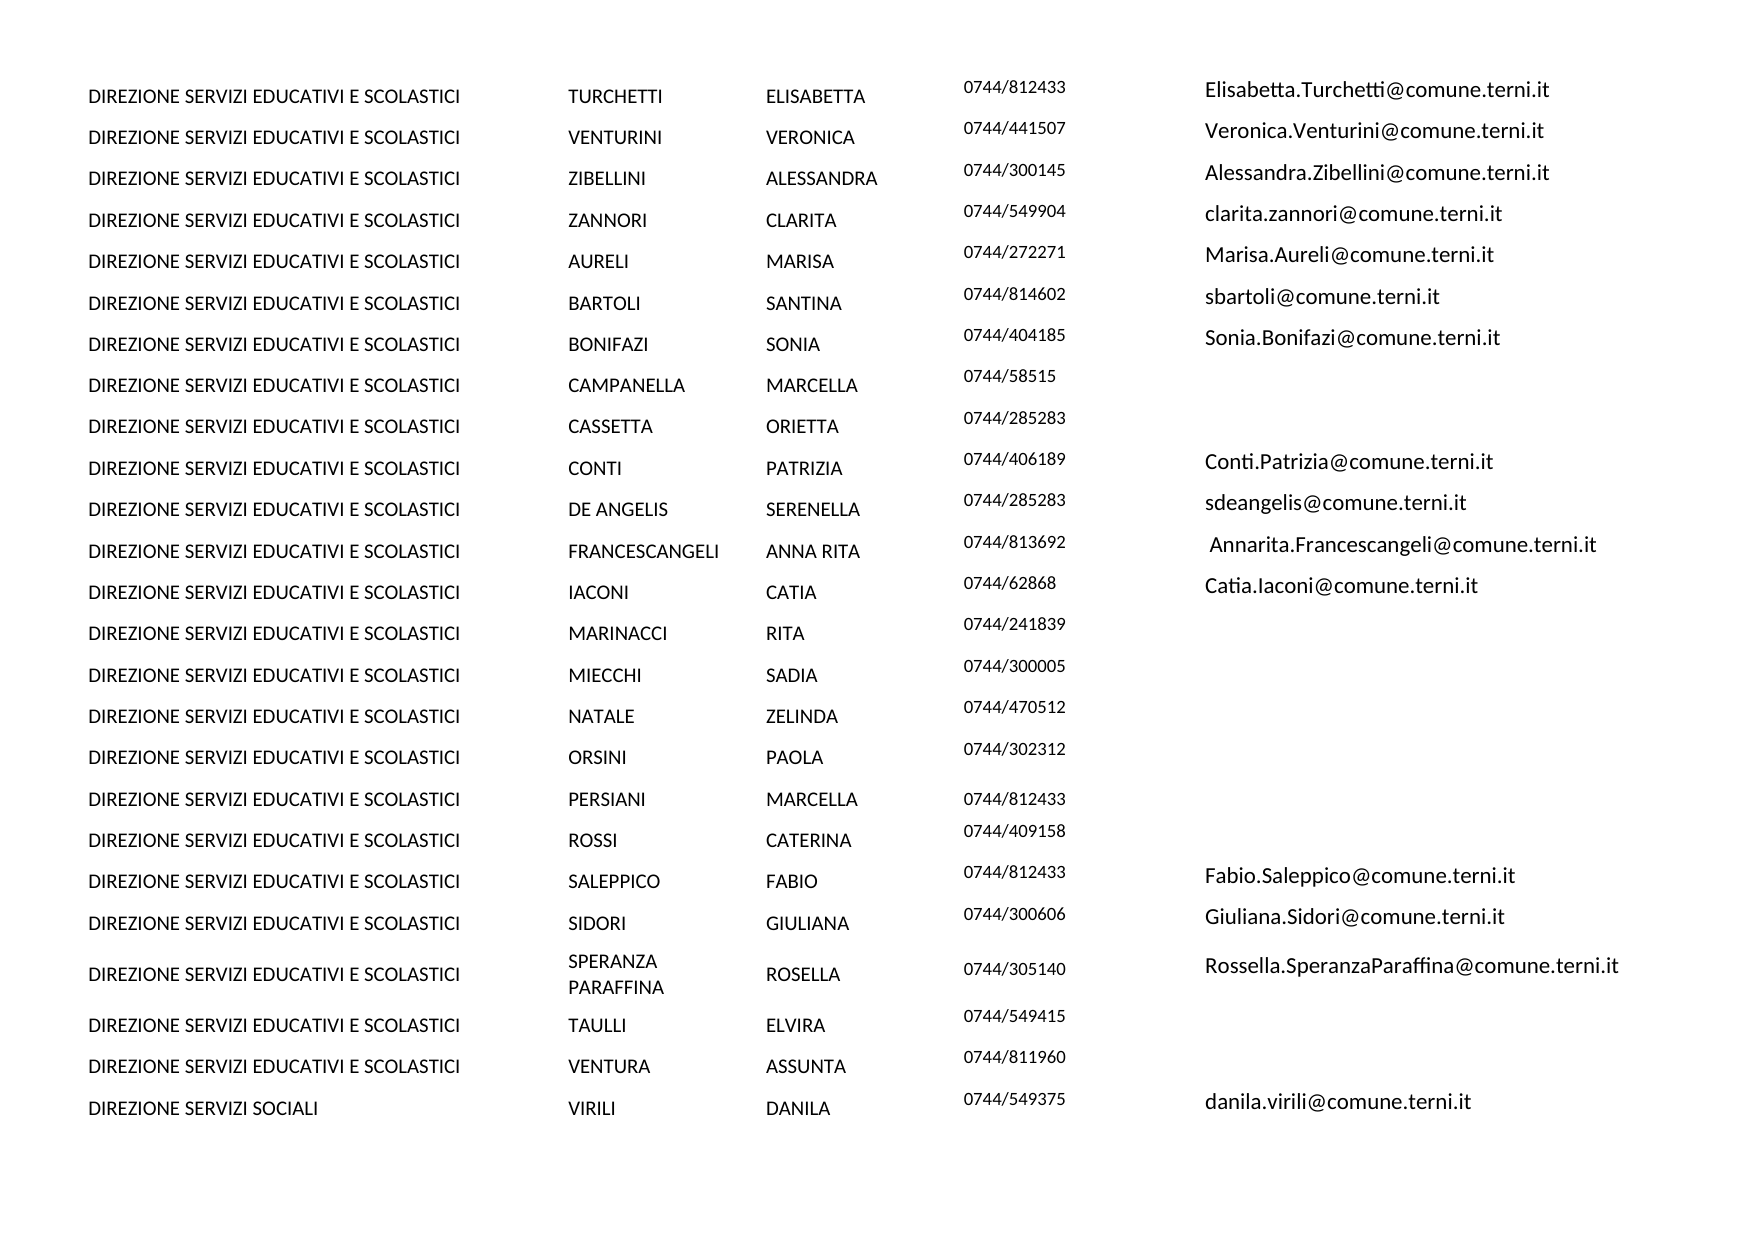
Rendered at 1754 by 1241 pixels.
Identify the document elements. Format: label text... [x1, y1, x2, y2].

table_cell ZELINDA [759, 695, 956, 737]
table_cell SERENELLA [759, 489, 956, 530]
table_cell DIREZIONE SERVIZI SOCIALI [81, 1087, 561, 1128]
table_cell ZANNORI [561, 199, 758, 240]
table_cell ANNA RITA [759, 530, 956, 571]
table_cell 0744/302312 [956, 737, 1198, 778]
table_cell SONIA [759, 323, 956, 364]
table_cell MARISA [759, 240, 956, 282]
table_cell DIREZIONE SERVIZI EDUCATIVI E SCOLASTICI [81, 1004, 561, 1046]
table_cell ROSELLA [759, 944, 956, 1004]
table_cell DIREZIONE SERVIZI EDUCATIVI E SCOLASTICI [81, 116, 561, 158]
table_cell PERSIANI [561, 778, 758, 819]
table_cell DIREZIONE SERVIZI EDUCATIVI E SCOLASTICI [81, 819, 561, 861]
table_cell GIULIANA [759, 902, 956, 943]
table_cell DIREZIONE SERVIZI EDUCATIVI E SCOLASTICI [81, 778, 561, 819]
table_cell CLARITA [759, 199, 956, 240]
table_cell 0744/549415 [956, 1004, 1198, 1046]
table_cell Alessandra.Zibellini@comune.terni.it [1198, 158, 1693, 199]
table_cell IACONI [561, 571, 758, 613]
table_cell [1198, 778, 1693, 819]
table_cell [1198, 737, 1693, 778]
table_cell 0744/812433 [956, 861, 1198, 902]
table_cell DIREZIONE SERVIZI EDUCATIVI E SCOLASTICI [81, 1046, 561, 1087]
table_cell DIREZIONE SERVIZI EDUCATIVI E SCOLASTICI [81, 75, 561, 116]
table_cell DIREZIONE SERVIZI EDUCATIVI E SCOLASTICI [81, 944, 561, 1004]
table_cell danila.virili@comune.terni.it [1198, 1087, 1693, 1128]
table_cell SANTINA [759, 282, 956, 323]
table_cell 0744/272271 [956, 240, 1198, 282]
table_cell DIREZIONE SERVIZI EDUCATIVI E SCOLASTICI [81, 737, 561, 778]
table_cell NATALE [561, 695, 758, 737]
table_cell ASSUNTA [759, 1046, 956, 1087]
table_cell 0744/441507 [956, 116, 1198, 158]
table_cell ELISABETTA [759, 75, 956, 116]
table_cell ELVIRA [759, 1004, 956, 1046]
table_cell DIREZIONE SERVIZI EDUCATIVI E SCOLASTICI [81, 240, 561, 282]
table_cell 0744/300606 [956, 902, 1198, 943]
table_cell DIREZIONE SERVIZI EDUCATIVI E SCOLASTICI [81, 861, 561, 902]
table_cell 0744/812433 [956, 75, 1198, 116]
table_cell [1198, 1004, 1693, 1046]
table_cell Elisabetta.Turchetti@comune.terni.it [1198, 75, 1693, 116]
table_cell TURCHETTI [561, 75, 758, 116]
table_cell [1198, 1046, 1693, 1087]
table_cell CATERINA [759, 819, 956, 861]
table_cell SIDORI [561, 902, 758, 943]
table_cell DIREZIONE SERVIZI EDUCATIVI E SCOLASTICI [81, 489, 561, 530]
table_cell DE ANGELIS [561, 489, 758, 530]
table_cell 0744/241839 [956, 613, 1198, 654]
table_cell AURELI [561, 240, 758, 282]
table_cell RITA [759, 613, 956, 654]
table_cell DIREZIONE SERVIZI EDUCATIVI E SCOLASTICI [81, 365, 561, 406]
table_cell DIREZIONE SERVIZI EDUCATIVI E SCOLASTICI [81, 902, 561, 943]
table_cell BARTOLI [561, 282, 758, 323]
table_cell DIREZIONE SERVIZI EDUCATIVI E SCOLASTICI [81, 323, 561, 364]
table_cell PATRIZIA [759, 447, 956, 488]
table_cell 0744/300145 [956, 158, 1198, 199]
table_cell Annarita.Francescangeli@comune.terni.it [1198, 530, 1693, 571]
table_cell Rossella.SperanzaParaffina@comune.terni.it [1198, 944, 1693, 1004]
table_cell [1198, 654, 1693, 695]
table_cell BONIFAZI [561, 323, 758, 364]
table_cell CASSETTA [561, 406, 758, 447]
table_cell 0744/470512 [956, 695, 1198, 737]
table_cell 0744/300005 [956, 654, 1198, 695]
table_cell Veronica.Venturini@comune.terni.it [1198, 116, 1693, 158]
table_cell [1198, 406, 1693, 447]
table_cell Giuliana.Sidori@comune.terni.it [1198, 902, 1693, 943]
table_cell MIECCHI [561, 654, 758, 695]
table_cell TAULLI [561, 1004, 758, 1046]
table_cell ORSINI [561, 737, 758, 778]
table_cell CONTI [561, 447, 758, 488]
table_cell 0744/305140 [956, 944, 1198, 1004]
table_cell SPERANZA PARAFFINA [561, 944, 758, 1004]
table_cell DIREZIONE SERVIZI EDUCATIVI E SCOLASTICI [81, 199, 561, 240]
table_cell sdeangelis@comune.terni.it [1198, 489, 1693, 530]
table_cell DIREZIONE SERVIZI EDUCATIVI E SCOLASTICI [81, 613, 561, 654]
table_cell CATIA [759, 571, 956, 613]
table_cell DIREZIONE SERVIZI EDUCATIVI E SCOLASTICI [81, 158, 561, 199]
table_cell ZIBELLINI [561, 158, 758, 199]
table_cell 0744/549375 [956, 1087, 1198, 1128]
table_cell SADIA [759, 654, 956, 695]
table_cell ROSSI [561, 819, 758, 861]
table_cell 0744/813692 [956, 530, 1198, 571]
table_cell [1198, 613, 1693, 654]
table_cell DIREZIONE SERVIZI EDUCATIVI E SCOLASTICI [81, 695, 561, 737]
table_cell DIREZIONE SERVIZI EDUCATIVI E SCOLASTICI [81, 447, 561, 488]
table_cell ORIETTA [759, 406, 956, 447]
table_cell VERONICA [759, 116, 956, 158]
table_cell FABIO [759, 861, 956, 902]
table_cell 0744/409158 [956, 819, 1198, 861]
table_cell 0744/58515 [956, 365, 1198, 406]
table_cell Conti.Patrizia@comune.terni.it [1198, 447, 1693, 488]
table_cell MARCELLA [759, 365, 956, 406]
table_cell [1198, 819, 1693, 861]
table_cell 0744/285283 [956, 489, 1198, 530]
table_cell VIRILI [561, 1087, 758, 1128]
table_cell DIREZIONE SERVIZI EDUCATIVI E SCOLASTICI [81, 406, 561, 447]
table_cell VENTURINI [561, 116, 758, 158]
table_cell VENTURA [561, 1046, 758, 1087]
table_cell 0744/814602 [956, 282, 1198, 323]
table_cell FRANCESCANGELI [561, 530, 758, 571]
table_cell [1198, 695, 1693, 737]
table_cell 0744/62868 [956, 571, 1198, 613]
table_cell [1198, 365, 1693, 406]
table_cell 0744/406189 [956, 447, 1198, 488]
table_cell 0744/811960 [956, 1046, 1198, 1087]
table_cell Sonia.Bonifazi@comune.terni.it [1198, 323, 1693, 364]
table_cell CAMPANELLA [561, 365, 758, 406]
table_cell DIREZIONE SERVIZI EDUCATIVI E SCOLASTICI [81, 282, 561, 323]
table_cell DANILA [759, 1087, 956, 1128]
table_cell Marisa.Aureli@comune.terni.it [1198, 240, 1693, 282]
table_cell DIREZIONE SERVIZI EDUCATIVI E SCOLASTICI [81, 654, 561, 695]
table_cell Fabio.Saleppico@comune.terni.it [1198, 861, 1693, 902]
table_cell 0744/404185 [956, 323, 1198, 364]
table_cell SALEPPICO [561, 861, 758, 902]
table_cell 0744/285283 [956, 406, 1198, 447]
table_cell MARCELLA [759, 778, 956, 819]
table_cell PAOLA [759, 737, 956, 778]
table_cell 0744/812433 [956, 778, 1198, 819]
table_cell DIREZIONE SERVIZI EDUCATIVI E SCOLASTICI [81, 530, 561, 571]
table_cell clarita.zannori@comune.terni.it [1198, 199, 1693, 240]
table_cell ALESSANDRA [759, 158, 956, 199]
table_cell Catia.Iaconi@comune.terni.it [1198, 571, 1693, 613]
table_cell 0744/549904 [956, 199, 1198, 240]
table_cell DIREZIONE SERVIZI EDUCATIVI E SCOLASTICI [81, 571, 561, 613]
table_cell MARINACCI [561, 613, 758, 654]
table_cell sbartoli@comune.terni.it [1198, 282, 1693, 323]
